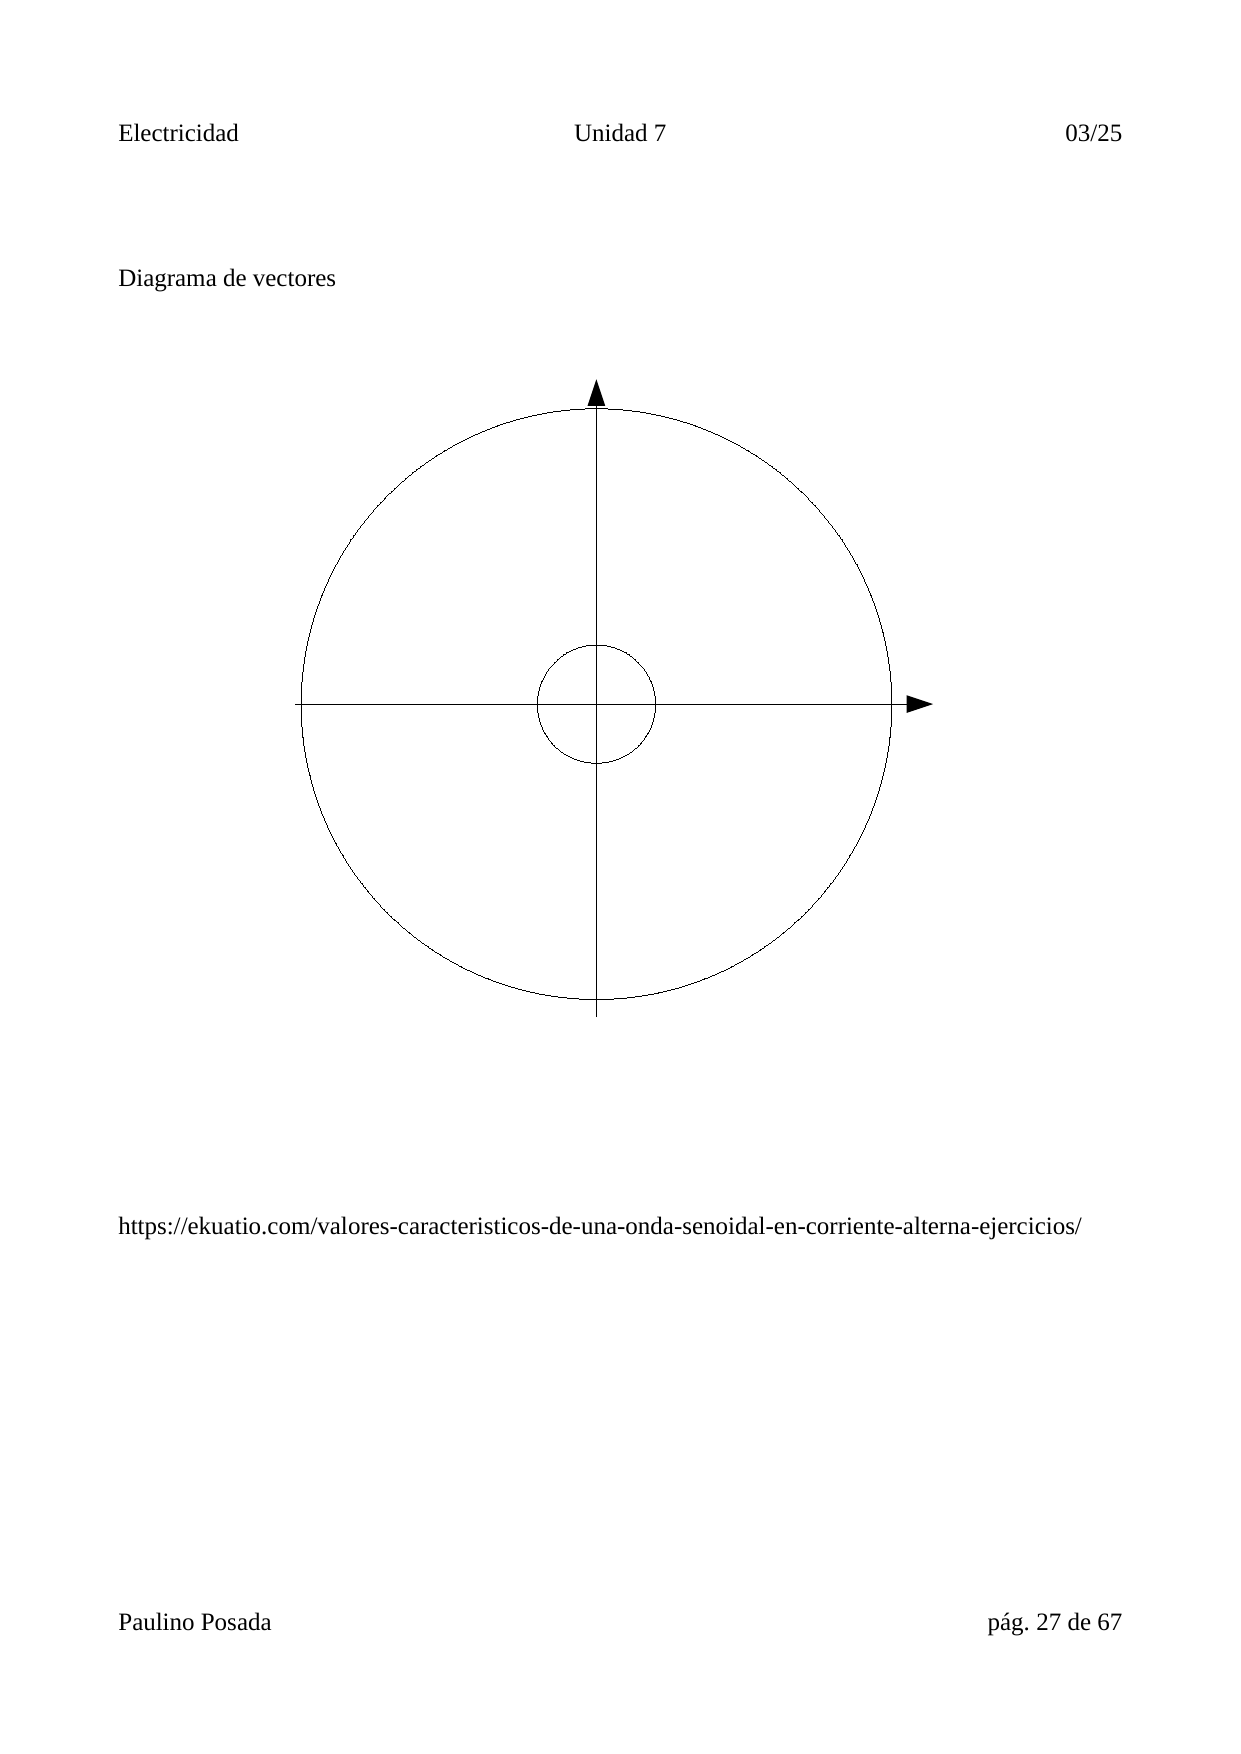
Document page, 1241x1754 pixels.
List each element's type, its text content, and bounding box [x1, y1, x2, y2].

text https://ekuatio.com/valores-caracteristicos-de-una-onda-senoidal-en-corriente-alterna-ejercicios/ [118, 1211, 1122, 1240]
text Diagrama de vectores [118, 263, 1122, 291]
